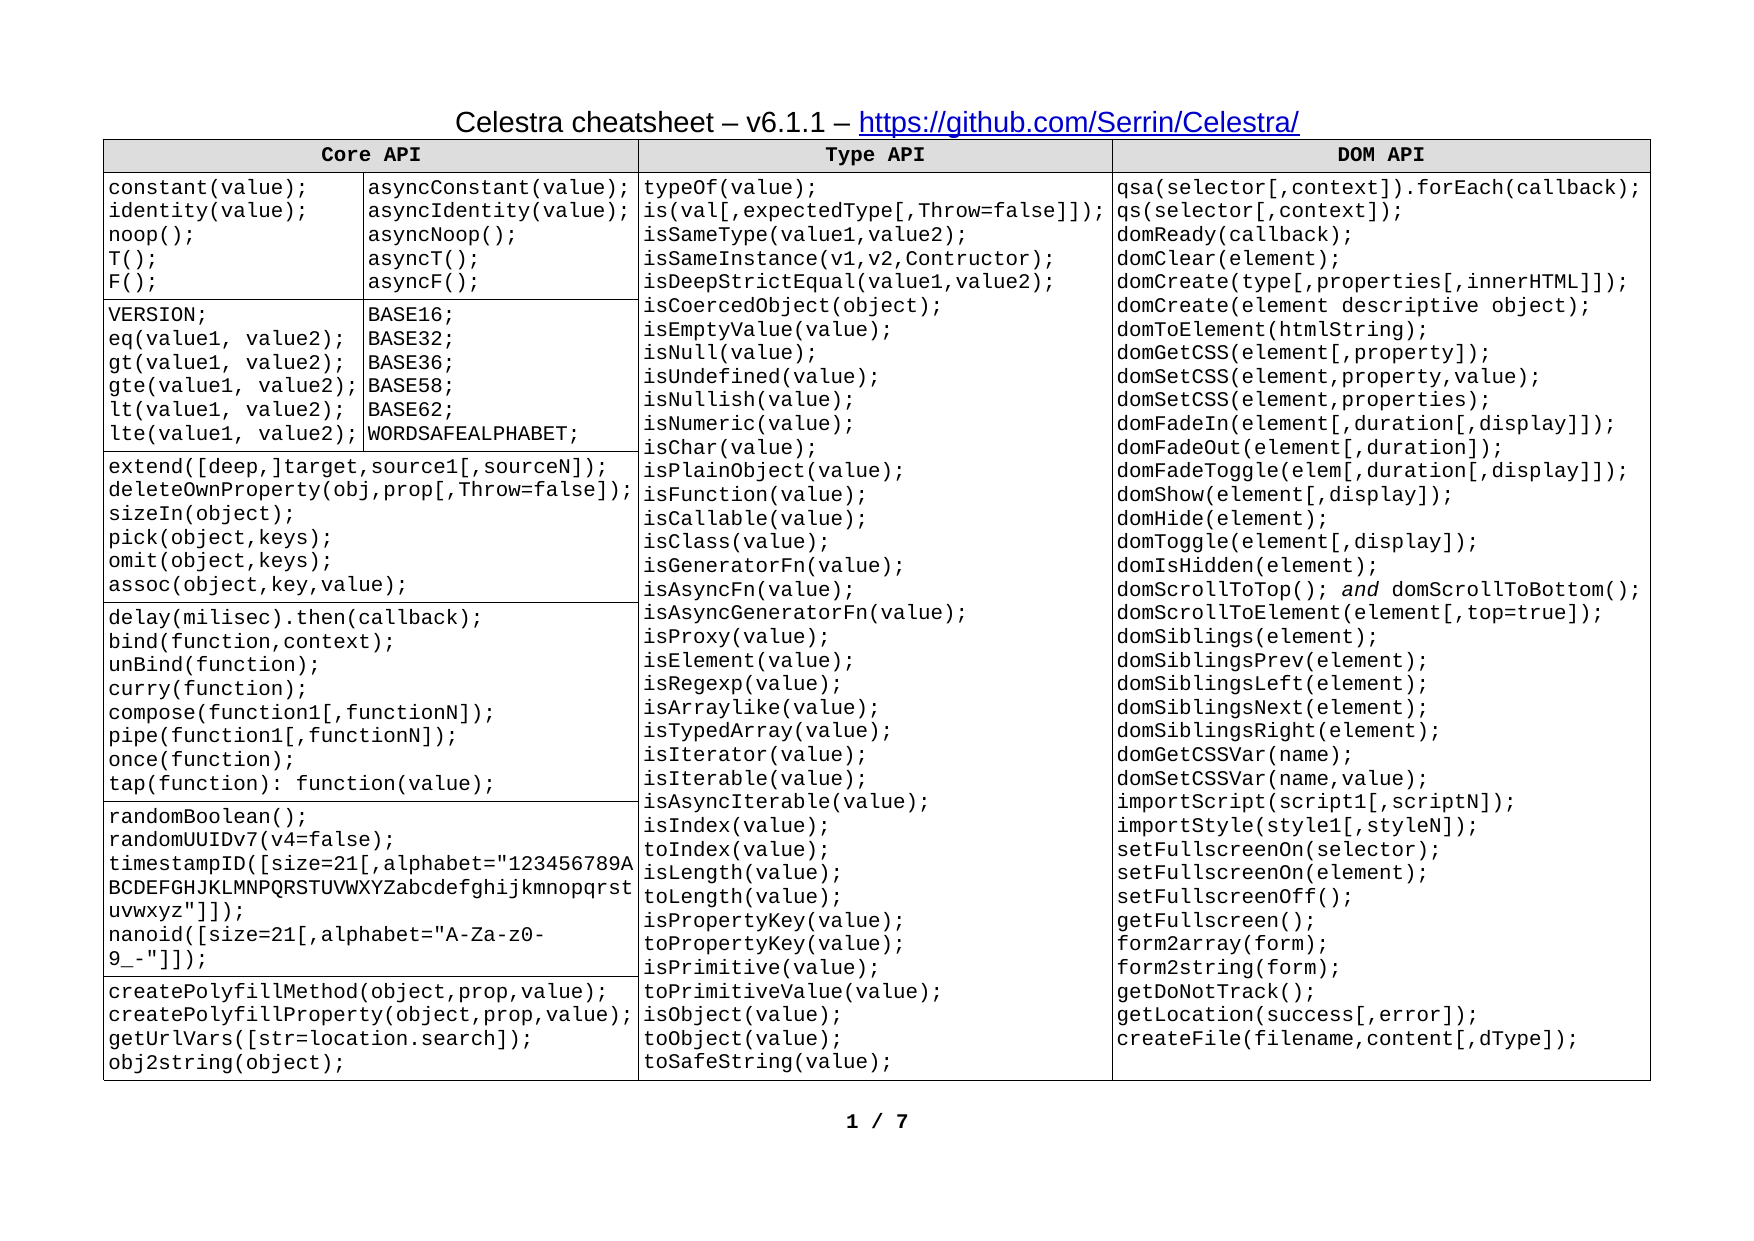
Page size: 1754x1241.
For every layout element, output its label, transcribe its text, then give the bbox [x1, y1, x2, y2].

table_header Type API [639, 140, 1112, 172]
table_cell delay(milisec).then(callback); bind(function,context); unBind(function); curry(function); compose(function1[,functionN]); pipe(function1[,functionN]); once(function); tap(function): function(value); [104, 603, 638, 801]
text Celestra cheatsheet – v6.1.1 – https://github.com/Serrin/Celestra/ [105, 105, 1649, 138]
table_cell qsa(selector[,context]).forEach(callback); qs(selector[,context]); domReady(callback); domClear(element); domCreate(type[,properties[,innerHTML]]); domCreate(element descriptive object); domToElement(htmlString); domGetCSS(element[,property]); domSetCSS(element,property,value); domSetCSS(element,properties); domFadeIn(element[,duration[,display]]); domFadeOut(element[,duration]); domFadeToggle(elem[,duration[,display]]); domShow(element[,display]); domHide(element); domToggle(element[,display]); domIsHidden(element); domScrollToTop(); and domScrollToBottom(); domScrollToElement(element[,top=true]); domSiblings(element); domSiblingsPrev(element); domSiblingsLeft(element); domSiblingsNext(element); domSiblingsRight(element); domGetCSSVar(name); domSetCSSVar(name,value); importScript(script1[,scriptN]); importStyle(style1[,styleN]); setFullscreenOn(selector); setFullscreenOn(element); setFullscreenOff(); getFullscreen(); form2array(form); form2string(form); getDoNotTrack(); getLocation(success[,error]); createFile(filename,content[,dType]); [1113, 173, 1650, 1080]
table_cell VERSION; eq(value1, value2); gt(value1, value2); gte(value1, value2); lt(value1, value2); lte(value1, value2); [104, 300, 363, 451]
table_cell asyncConstant(value); asyncIdentity(value); asyncNoop(); asyncT(); asyncF(); [364, 173, 638, 299]
table_cell randomBoolean(); randomUUIDv7(v4=false); timestampID([size=21[,alphabet="123456789ABCDEFGHJKLMNPQRSTUVWXYZabcdefghijkmnopqrstuvwxyz"]]); nanoid([size=21[,alphabet="A-Za-z0-9_-"]]); [104, 802, 638, 976]
table_cell constant(value); identity(value); noop(); T(); F(); [104, 173, 363, 299]
table_header Core API [104, 140, 638, 172]
table_header DOM API [1113, 140, 1650, 172]
table_cell typeOf(value); is(val[,expectedType[,Throw=false]]); isSameType(value1,value2); isSameInstance(v1,v2,Contructor); isDeepStrictEqual(value1,value2); isCoercedObject(object); isEmptyValue(value); isNull(value); isUndefined(value); isNullish(value); isNumeric(value); isChar(value); isPlainObject(value); isFunction(value); isCallable(value); isClass(value); isGeneratorFn(value); isAsyncFn(value); isAsyncGeneratorFn(value); isProxy(value); isElement(value); isRegexp(value); isArraylike(value); isTypedArray(value); isIterator(value); isIterable(value); isAsyncIterable(value); isIndex(value); toIndex(value); isLength(value); toLength(value); isPropertyKey(value); toPropertyKey(value); isPrimitive(value); toPrimitiveValue(value); isObject(value); toObject(value); toSafeString(value); [639, 173, 1112, 1080]
table_cell BASE16; BASE32; BASE36; BASE58; BASE62; WORDSAFEALPHABET; [364, 300, 638, 451]
table_cell extend([deep,]target,source1[,sourceN]); deleteOwnProperty(obj,prop[,Throw=false]); sizeIn(object); pick(object,keys); omit(object,keys); assoc(object,key,value); [104, 452, 638, 602]
table_cell createPolyfillMethod(object,prop,value); createPolyfillProperty(object,prop,value); getUrlVars([str=location.search]); obj2string(object); [104, 977, 638, 1080]
